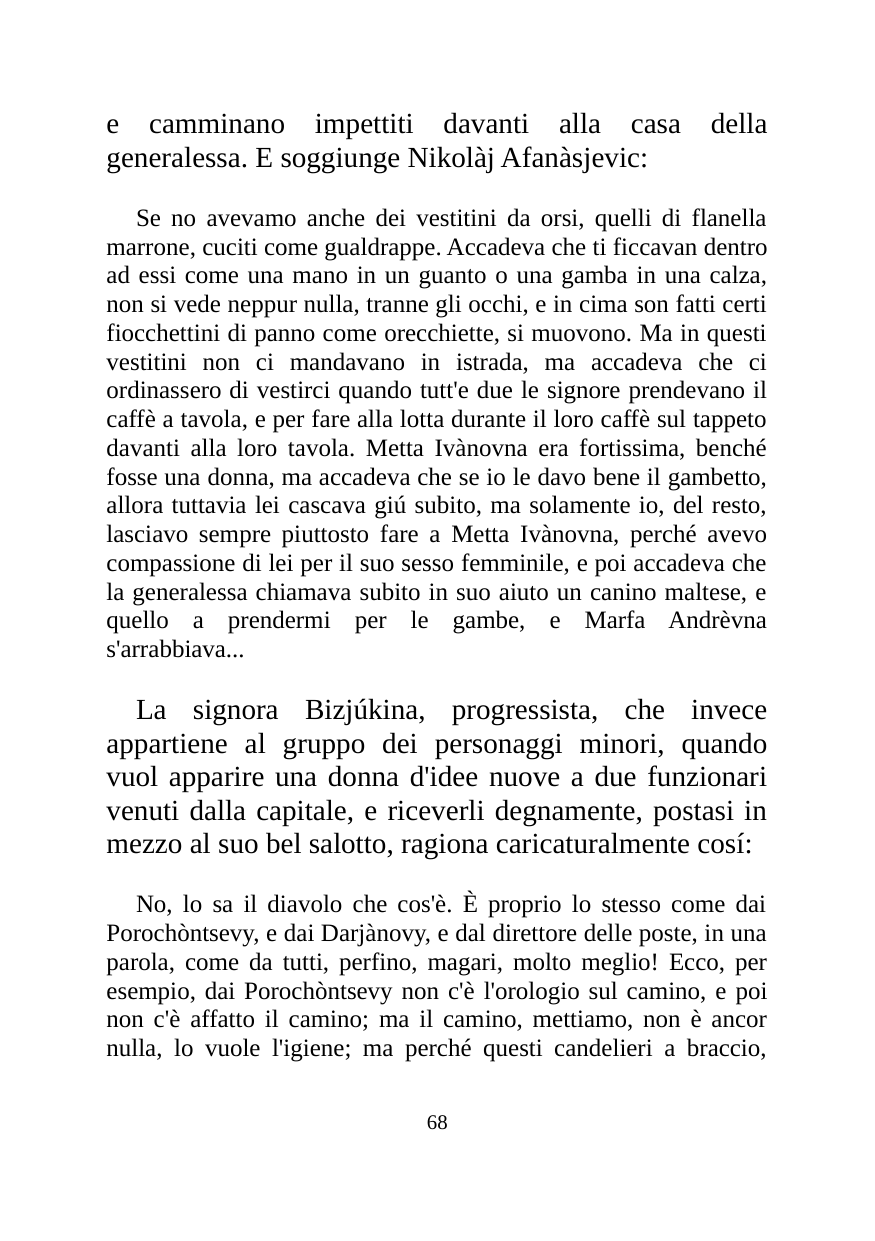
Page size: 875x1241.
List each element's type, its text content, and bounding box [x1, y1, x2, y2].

text e camminano impettiti davanti alla casa della generalessa. E soggiunge Nikolàj Afanàsjevic: [106, 106, 768, 173]
text No, lo sa il diavolo che cos'è. È proprio lo stesso come dai Porochòntsevy, e dai Darjànovy, e dal direttore delle poste, in una parola, come da tutti, perfino, magari, molto meglio! Ecco, per esempio, dai Porochòntsevy non c'è l'orologio sul camino, e poi non c'è affatto il camino; ma il camino, mettiamo, non è ancor nulla, lo vuole l'igiene; ma perché questi candelieri a braccio, [106, 889, 768, 1062]
text La signora Bizjúkina, progressista, che invece appartiene al gruppo dei personaggi minori, quando vuol apparire una donna d'idee nuove a due funzionari venuti dalla capitale, e riceverli degnamente, postasi in mezzo al suo bel salotto, ragiona caricaturalmente cosí: [106, 692, 768, 860]
text Se no avevamo anche dei vestitini da orsi, quelli di flanella marrone, cuciti come gualdrappe. Accadeva che ti ficcavan dentro ad essi come una mano in un guanto o una gamba in una calza, non si vede neppur nulla, tranne gli occhi, e in cima son fatti certi fiocchettini di panno come orecchiette, si muovono. Ma in questi vestitini non ci mandavano in istrada, ma accadeva che ci ordinassero di vestirci quando tutt'e due le signore prendevano il caffè a tavola, e per fare alla lotta durante il loro caffè sul tappeto davanti alla loro tavola. Metta Ivànovna era fortissima, benché fosse una donna, ma accadeva che se io le davo bene il gambetto, allora tuttavia lei cascava giú subito, ma solamente io, del resto, lasciavo sempre piuttosto fare a Metta Ivànovna, perché avevo compassione di lei per il suo sesso femminile, e poi accadeva che la generalessa chiamava subito in suo aiuto un canino maltese, e quello a prendermi per le gambe, e Marfa Andrèvna s'arrabbiava... [106, 203, 768, 663]
